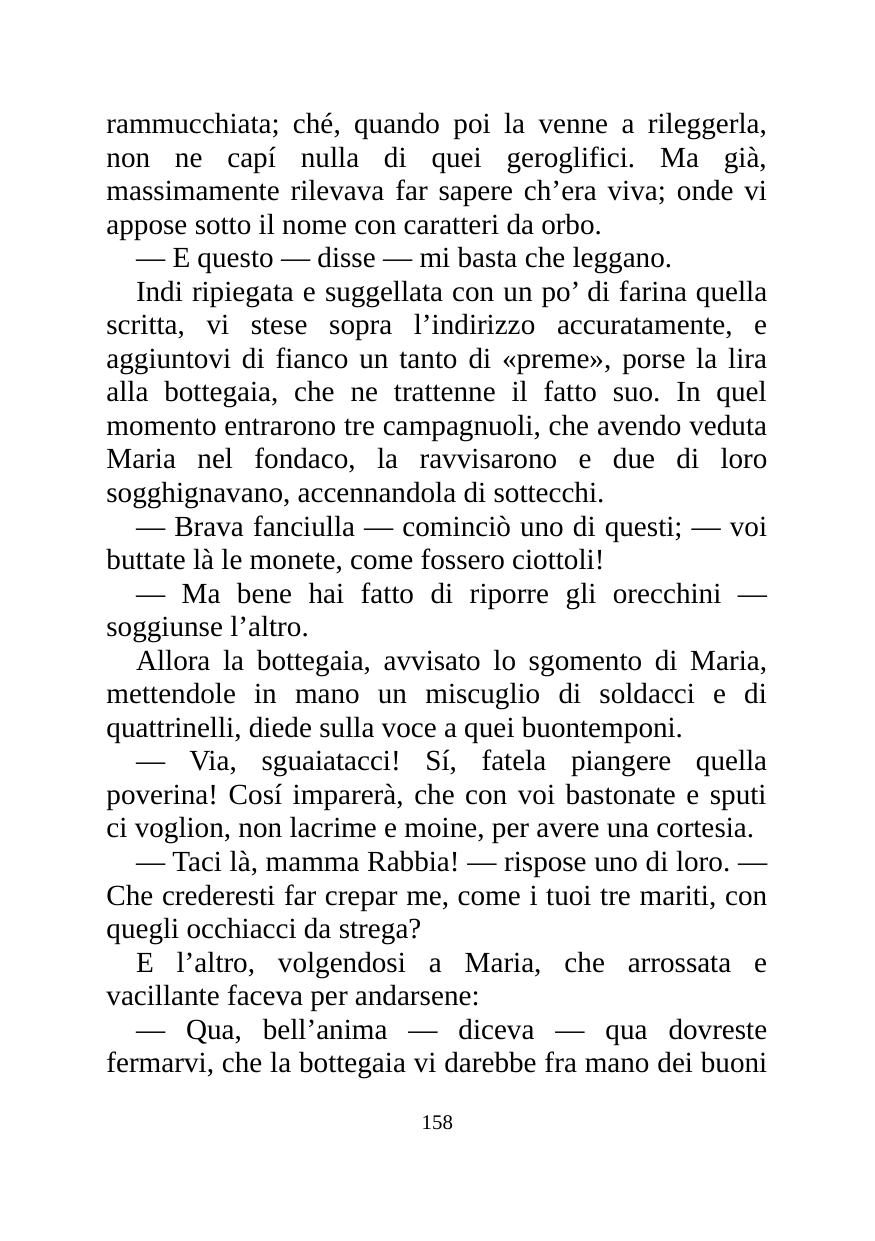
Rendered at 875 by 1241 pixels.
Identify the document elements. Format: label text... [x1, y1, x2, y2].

text — Brava fanciulla — cominciò uno di questi; — voi buttate là le monete, come fossero ciottoli! [106, 509, 768, 576]
text — Via, sguaiatacci! Sí, fatela piangere quella poverina! Cosí imparerà, che con voi bastonate e sputi ci voglion, non lacrime e moine, per avere una cortesia. [106, 743, 768, 844]
text rammucchiata; ché, quando poi la venne a rileggerla, non ne capí nulla di quei geroglifici. Ma già, massimamente rilevava far sapere ch’era viva; onde vi appose sotto il nome con caratteri da orbo. [106, 106, 768, 240]
text — E questo — disse — mi basta che leggano. [106, 240, 768, 274]
text — Ma bene hai fatto di riporre gli orecchini — soggiunse l’altro. [106, 576, 768, 643]
text E l’altro, volgendosi a Maria, che arrossata e vacillante faceva per andarsene: [106, 945, 768, 1012]
text Indi ripiegata e suggellata con un po’ di farina quella scritta, vi stese sopra l’indirizzo accuratamente, e aggiuntovi di fianco un tanto di «preme», porse la lira alla bottegaia, che ne trattenne il fatto suo. In quel momento entrarono tre campagnuoli, che avendo veduta Maria nel fondaco, la ravvisarono e due di loro sogghignavano, accennandola di sottecchi. [106, 274, 768, 509]
text — Taci là, mamma Rabbia! — rispose uno di loro. — Che crederesti far crepar me, come i tuoi tre mariti, con quegli occhiacci da strega? [106, 844, 768, 945]
text Allora la bottegaia, avvisato lo sgomento di Maria, mettendole in mano un miscuglio di soldacci e di quattrinelli, diede sulla voce a quei buontemponi. [106, 643, 768, 743]
text — Qua, bell’anima — diceva — qua dovreste fermarvi, che la bottegaia vi darebbe fra mano dei buoni [106, 1012, 768, 1079]
